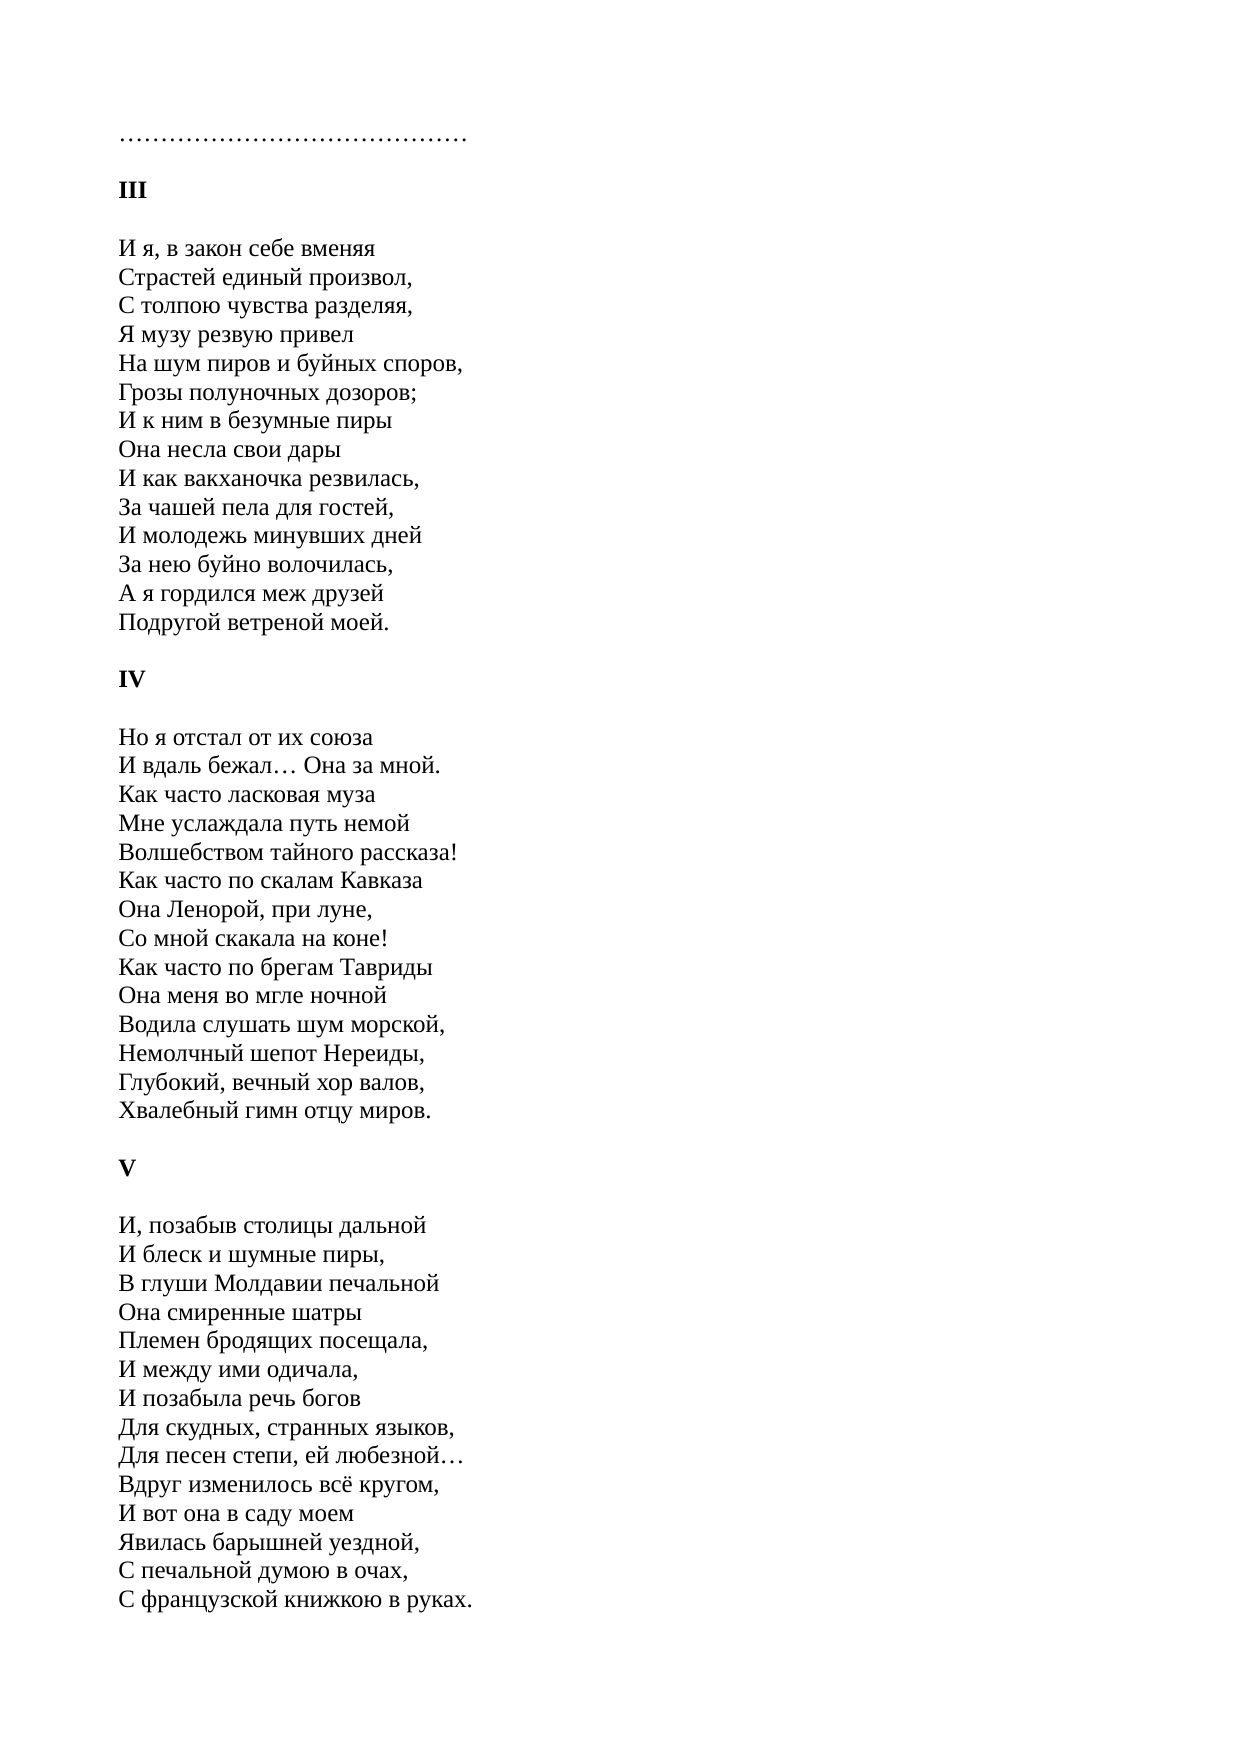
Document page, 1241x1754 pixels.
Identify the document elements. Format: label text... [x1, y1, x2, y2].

text За нею буйно волочилась, [118, 549, 1240, 578]
text Для скудных, странных языков, [118, 1412, 1240, 1441]
text Как часто ласковая муза [118, 779, 1240, 808]
subtitle III [118, 176, 1240, 204]
text Она несла свои дары [118, 434, 1240, 463]
text И я, в закон себе вменяя [118, 233, 1240, 262]
text Страстей единый произвол, [118, 262, 1240, 291]
text Мне услаждала путь немой [118, 808, 1240, 837]
text С толпою чувства разделяя, [118, 291, 1240, 319]
text И молодежь минувших дней [118, 521, 1240, 549]
text На шум пиров и буйных споров, [118, 348, 1240, 377]
text И вдаль бежал… Она за мной. [118, 751, 1240, 779]
text Явилась барышней уездной, [118, 1527, 1240, 1556]
text …………………………………… [118, 118, 1240, 147]
text В глуши Молдавии печальной [118, 1268, 1240, 1297]
text И вот она в саду моем [118, 1498, 1240, 1527]
text Но я отстал от их союза [118, 722, 1240, 751]
text Водила слушать шум морской, [118, 1009, 1240, 1038]
text Как часто по брегам Тавриды [118, 952, 1240, 981]
text Она Ленорой, при луне, [118, 894, 1240, 923]
text Со мной скакала на коне! [118, 923, 1240, 952]
text Для песен степи, ей любезной… [118, 1441, 1240, 1469]
text Глубокий, вечный хор валов, [118, 1067, 1240, 1096]
text А я гордился меж друзей [118, 578, 1240, 607]
subtitle V [118, 1153, 1240, 1182]
text Волшебством тайного рассказа! [118, 837, 1240, 866]
text Племен бродящих посещала, [118, 1326, 1240, 1354]
text И позабыла речь богов [118, 1383, 1240, 1412]
text Хвалебный гимн отцу миров. [118, 1096, 1240, 1124]
text За чашей пела для гостей, [118, 492, 1240, 521]
text Она смиренные шатры [118, 1297, 1240, 1326]
text Я музу резвую привел [118, 319, 1240, 348]
text И, позабыв столицы дальной [118, 1211, 1240, 1239]
text Вдруг изменилось всё кругом, [118, 1469, 1240, 1498]
text И блеск и шумные пиры, [118, 1239, 1240, 1268]
text И к ним в безумные пиры [118, 406, 1240, 434]
text С французской книжкою в руках. [118, 1584, 1240, 1613]
text Грозы полуночных дозоров; [118, 377, 1240, 406]
text И как вакханочка резвилась, [118, 463, 1240, 492]
text Она меня во мгле ночной [118, 981, 1240, 1009]
text Как часто по скалам Кавказа [118, 866, 1240, 894]
text И между ими одичала, [118, 1354, 1240, 1383]
text Подругой ветреной моей. [118, 607, 1240, 636]
text С печальной думою в очах, [118, 1556, 1240, 1584]
text Немолчный шепот Нереиды, [118, 1038, 1240, 1067]
subtitle IV [118, 664, 1240, 693]
